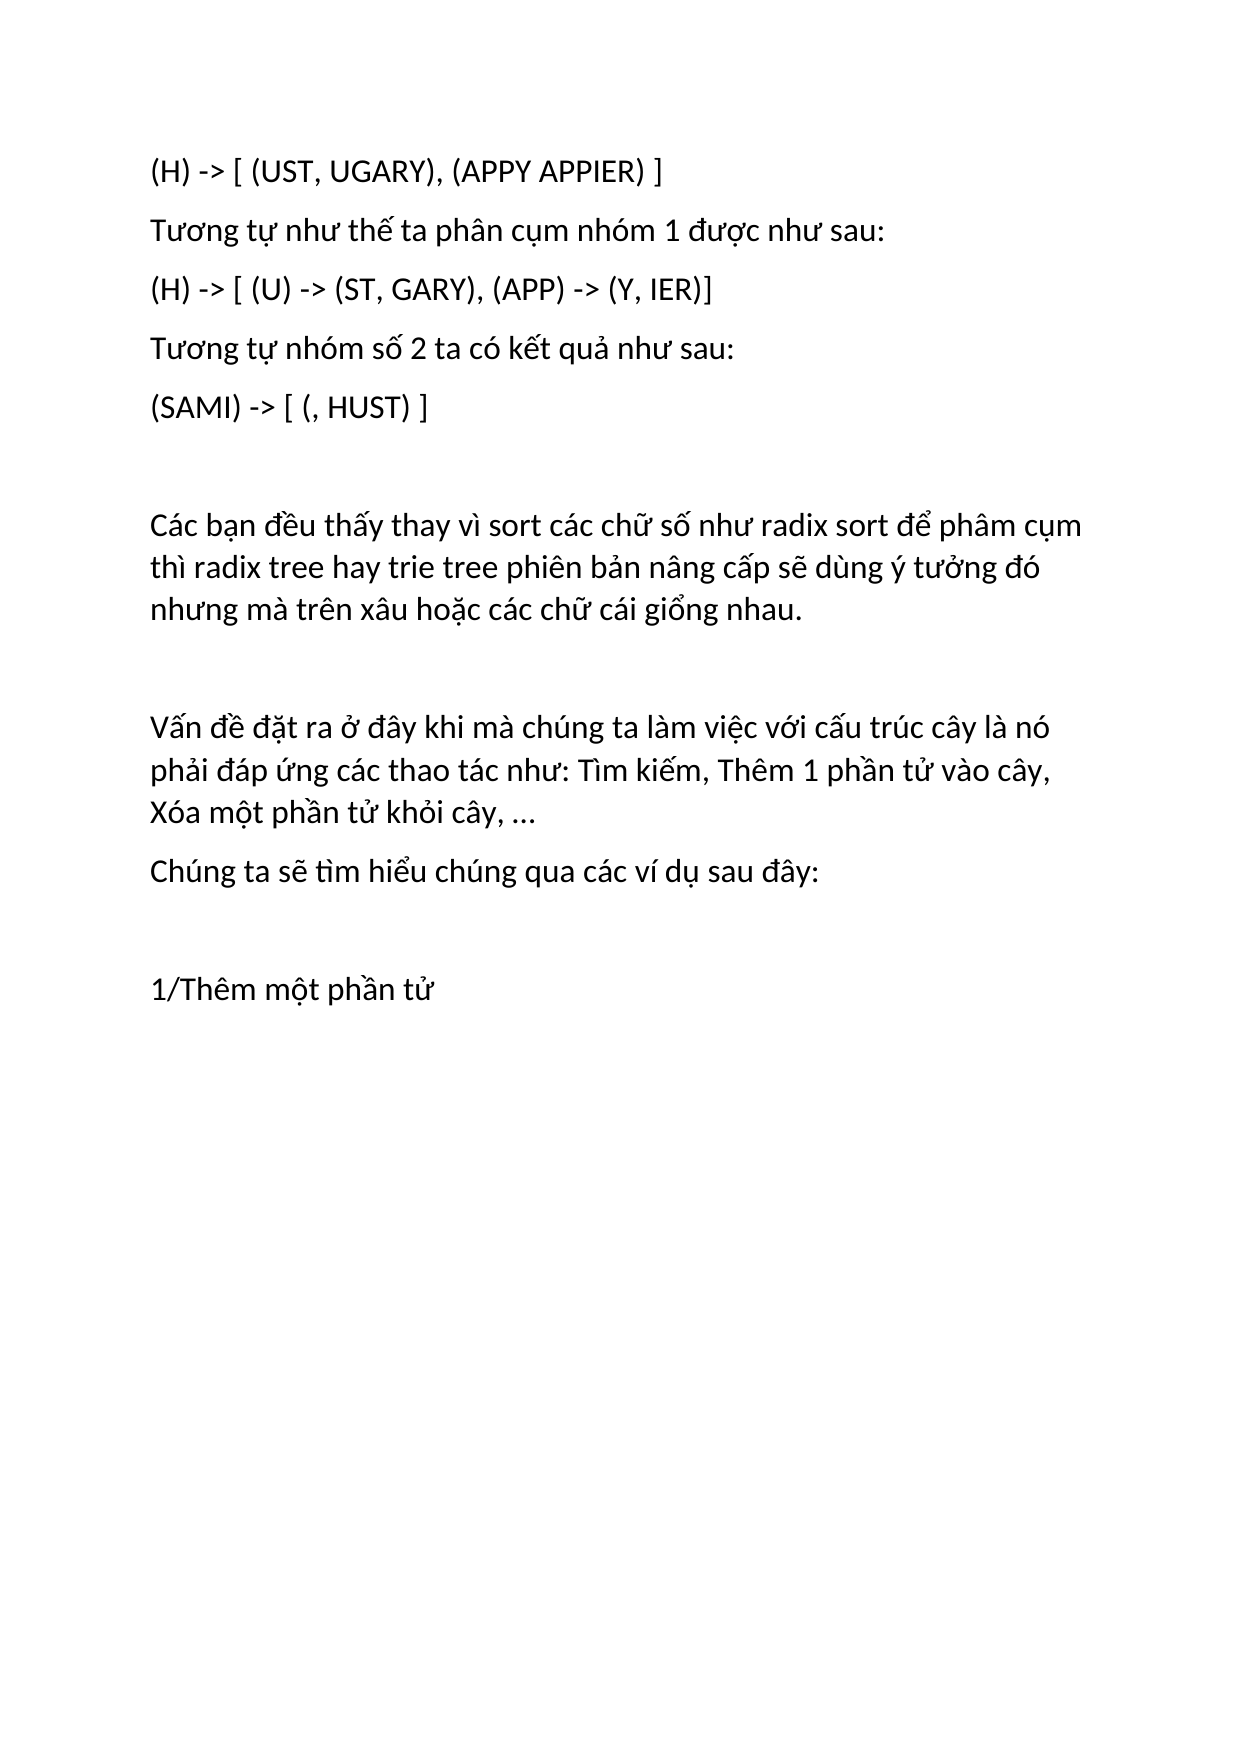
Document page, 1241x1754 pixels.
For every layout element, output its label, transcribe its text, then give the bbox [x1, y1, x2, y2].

text (SAMI) -> [ (, HUST) ] [150, 386, 1090, 427]
text Chúng ta sẽ tìm hiểu chúng qua các ví dụ sau đây: [150, 850, 1090, 891]
text 1/Thêm một phần tử [150, 968, 1090, 1008]
text Tương tự nhóm số 2 ta có kết quả như sau: [150, 327, 1090, 368]
text Các bạn đều thấy thay vì sort các chữ số như radix sort để phâm cụm thì radix tree hay trie tree phiên bản nâng cấp sẽ dùng ý tưởng đó nhưng mà trên xâu hoặc các chữ cái giổng nhau. [150, 504, 1090, 629]
text Vấn đề đặt ra ở đây khi mà chúng ta làm việc với cấu trúc cây là nó phải đáp ứng các thao tác như: Tìm kiếm, Thêm 1 phần tử vào cây, Xóa một phần tử khỏi cây, … [150, 706, 1090, 832]
text (H) -> [ (UST, UGARY), (APPY APPIER) ] [150, 150, 1090, 191]
text (H) -> [ (U) -> (ST, GARY), (APP) -> (Y, IER)] [150, 268, 1090, 309]
text Tương tự như thế ta phân cụm nhóm 1 được như sau: [150, 209, 1090, 250]
